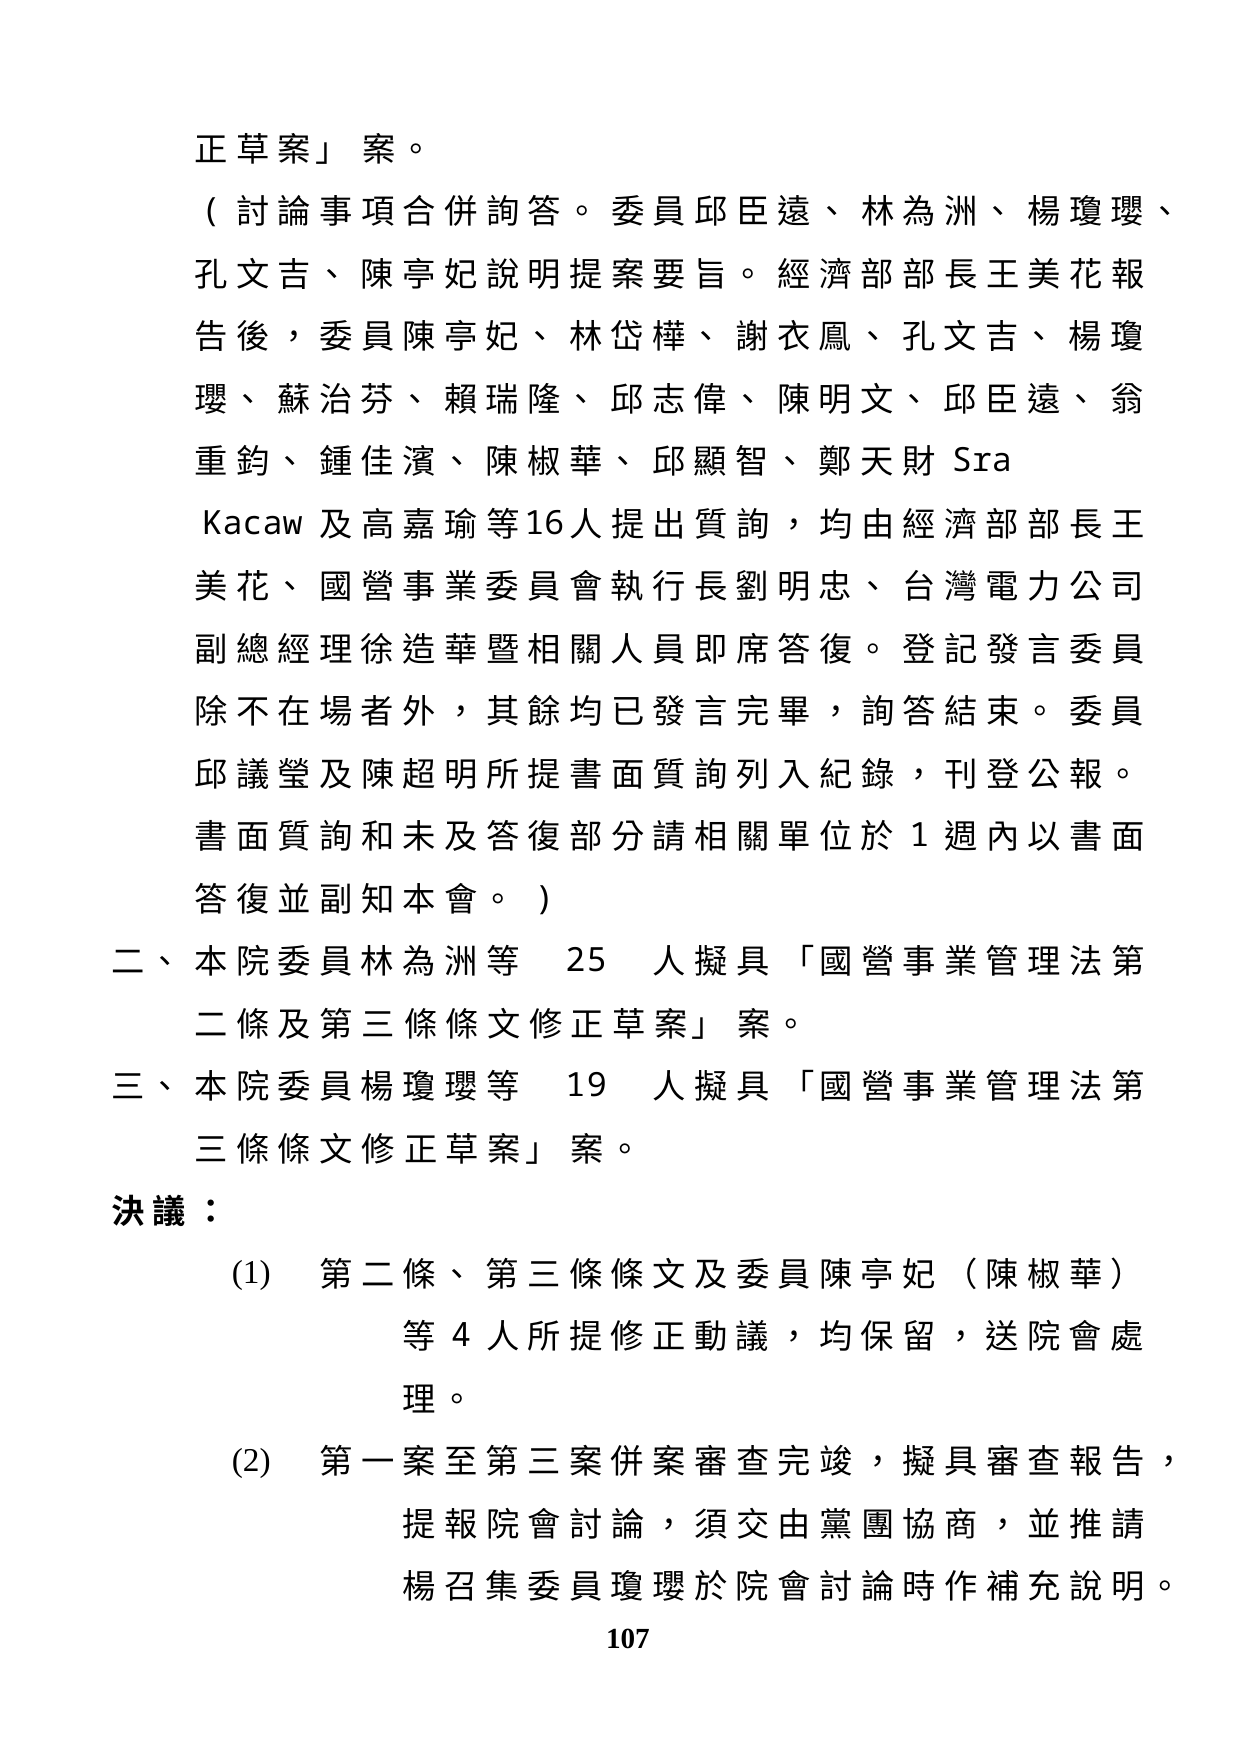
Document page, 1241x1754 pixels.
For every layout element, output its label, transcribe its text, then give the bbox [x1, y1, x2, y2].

text 決議： [107, 1167, 1148, 1230]
list 第一案至第三案併案審查完竣，擬具審查報告，提報院會討論，須交由黨團協商，並推請楊召集委員瓊瓔於院會討論時作補充說明。 [216, 1417, 1148, 1605]
text 正草案」案。 [107, 105, 1148, 167]
text 二、本院委員林為洲等25人擬具「國營事業管理法第二條及第三條條文修正草案」案。 [107, 917, 1148, 1042]
list 第二條、第三條條文及委員陳亭妃（陳椒華）等4人所提修正動議，均保留，送院會處理。 [216, 1230, 1148, 1417]
text 三、本院委員楊瓊瓔等19人擬具「國營事業管理法第三條條文修正草案」案。 [107, 1042, 1148, 1167]
text (討論事項合併詢答。委員邱臣遠、林為洲、楊瓊瓔、孔文吉、陳亭妃說明提案要旨。經濟部部長王美花報告後，委員陳亭妃、林岱樺、謝衣鳯、孔文吉、楊瓊瓔、蘇治芬、賴瑞隆、邱志偉、陳明文、邱臣遠、翁重鈞、鍾佳濱、陳椒華、邱顯智、鄭天財Sra Kacaw及高嘉瑜等16人提出質詢，均由經濟部部長王美花、國營事業委員會執行長劉明忠、台灣電力公司副總經理徐造華暨相關人員即席答復。登記發言委員除不在場者外，其餘均已發言完畢，詢答結束。委員邱議瑩及陳超明所提書面質詢列入紀錄，刊登公報。書面質詢和未及答復部分請相關單位於1週內以書面答復並副知本會。) [158, 167, 1148, 917]
